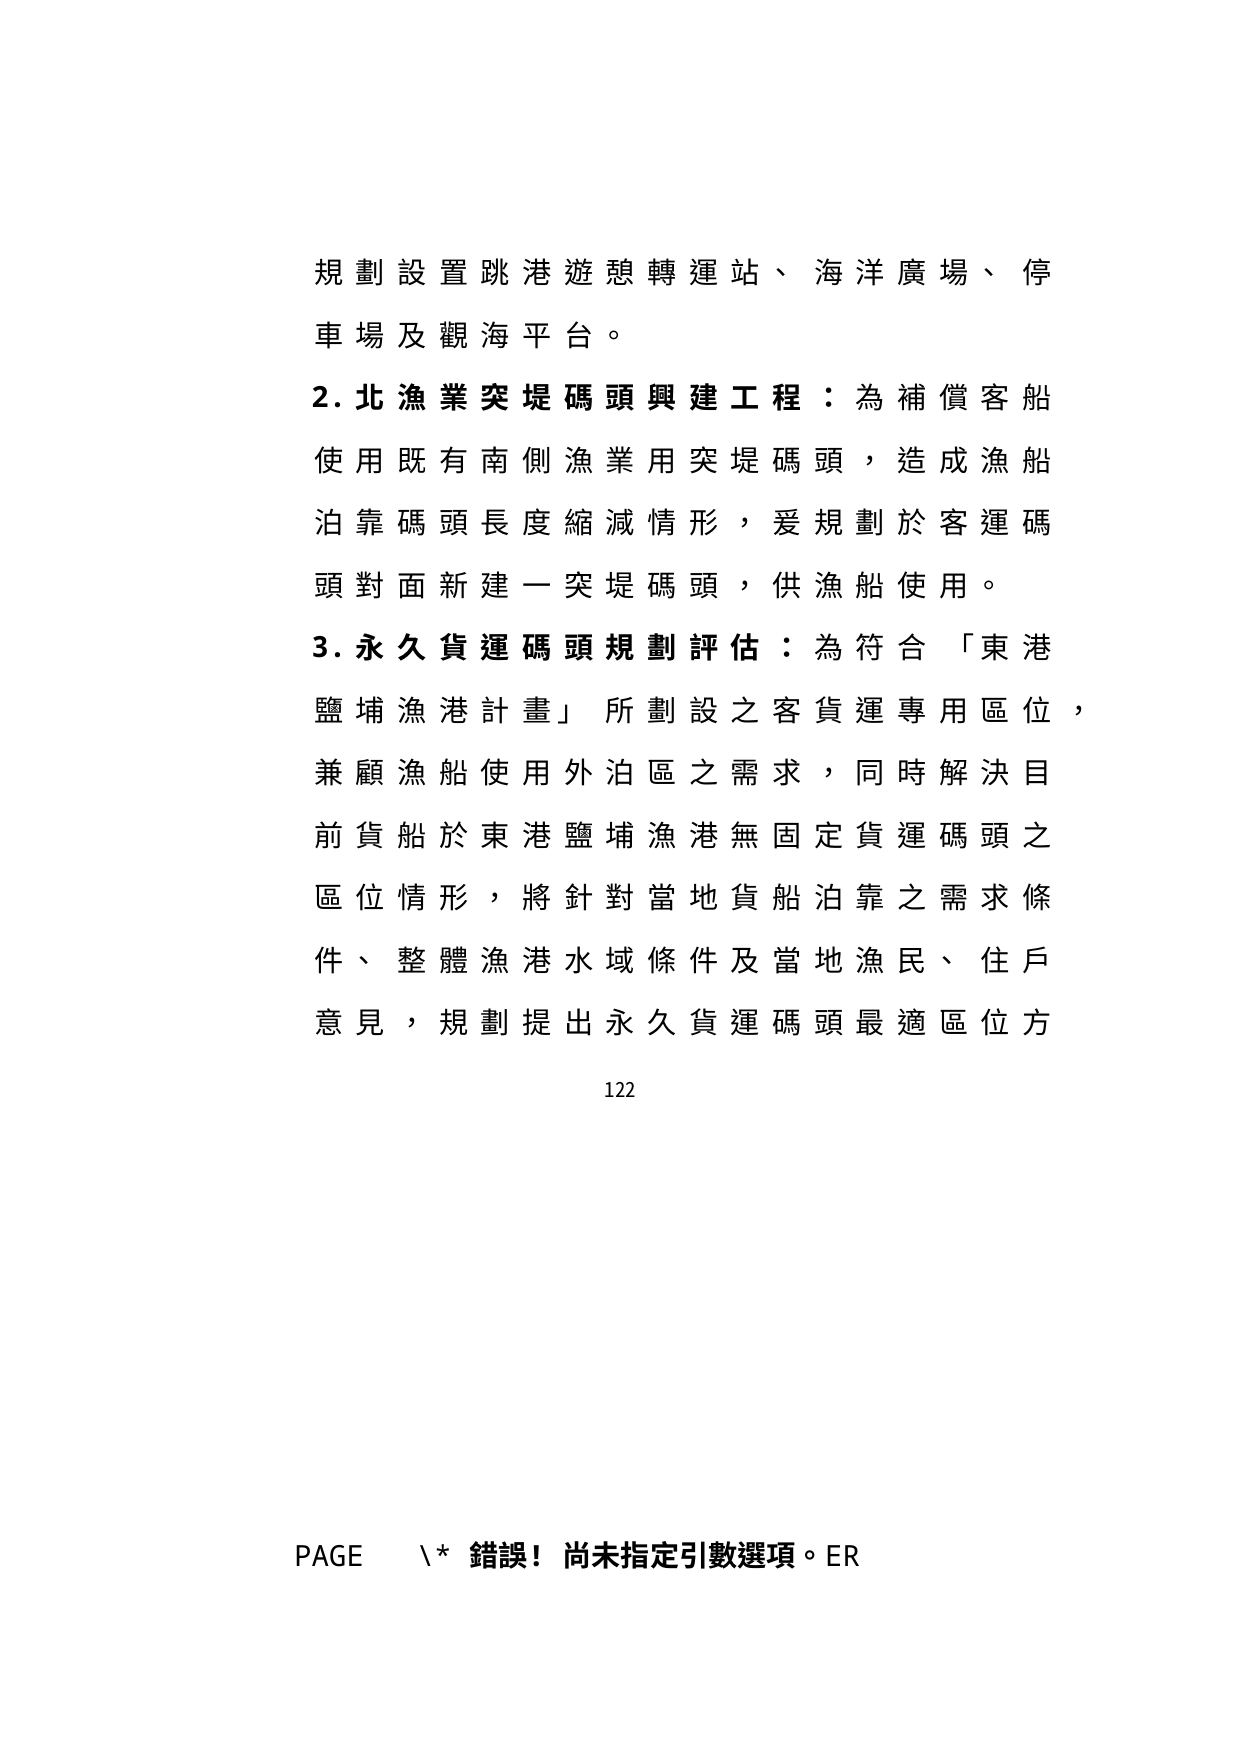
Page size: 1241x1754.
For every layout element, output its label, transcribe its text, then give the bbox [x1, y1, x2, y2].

text 2.北漁業突堤碼頭興建工程：為補償客船使用既有南側漁業用突堤碼頭，造成漁船泊靠碼頭長度縮減情形，爰規劃於客運碼頭對面新建一突堤碼頭，供漁船使用。 [271, 354, 1058, 604]
text 3.永久貨運碼頭規劃評估：為符合「東港鹽埔漁港計畫」所劃設之客貨運專用區位，兼顧漁船使用外泊區之需求，同時解決目前貨船於東港鹽埔漁港無固定貨運碼頭之區位情形，將針對當地貨船泊靠之需求條件、整體漁港水域條件及當地漁民、住戶意見，規劃提出永久貨運碼頭最適區位方案。 [271, 604, 1058, 1042]
text 規劃設置跳港遊憩轉運站、海洋廣場、停車場及觀海平台。 [271, 229, 1058, 354]
